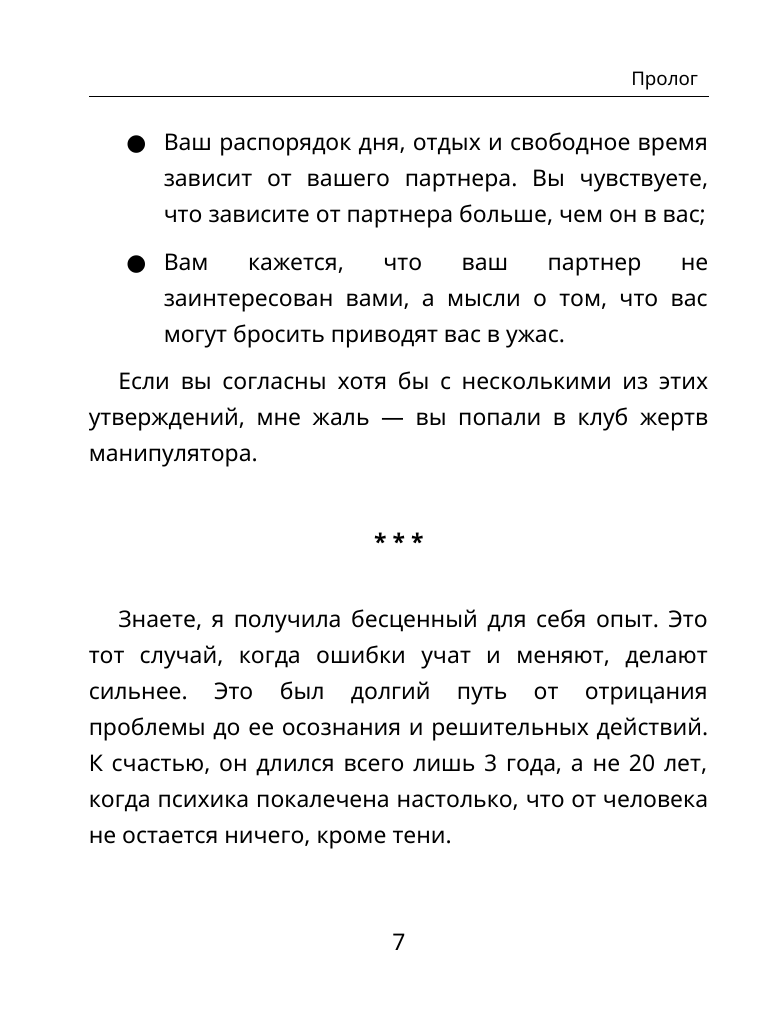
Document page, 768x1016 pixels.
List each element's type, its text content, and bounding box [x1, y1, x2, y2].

text Если вы согласны хотя бы с несколькими из этих утверждений, мне жаль — вы попали в клуб жертв манипулятора. [88, 365, 709, 468]
text Знаете, я получила бесценный для себя опыт. Это тот случай, когда ошибки учат и меняют, делают сильнее. Это был долгий путь от отрицания проблемы до ее осознания и решительных действий. К счастью, он длился всего лишь 3 года, а не 20 лет, когда психика покалечена настолько, что от человека не остается ничего, кроме тени. [88, 603, 709, 850]
subtitle * * * [88, 526, 709, 557]
list Вам кажется, что ваш партнер не заинтересован вами, а мысли о том, что вас могут бросить приводят вас в ужас. [126, 246, 709, 349]
list Ваш распорядок дня, отдых и свободное время зависит от вашего партнера. Вы чувствуете, что зависите от партнера больше, чем он в вас; [126, 126, 709, 229]
